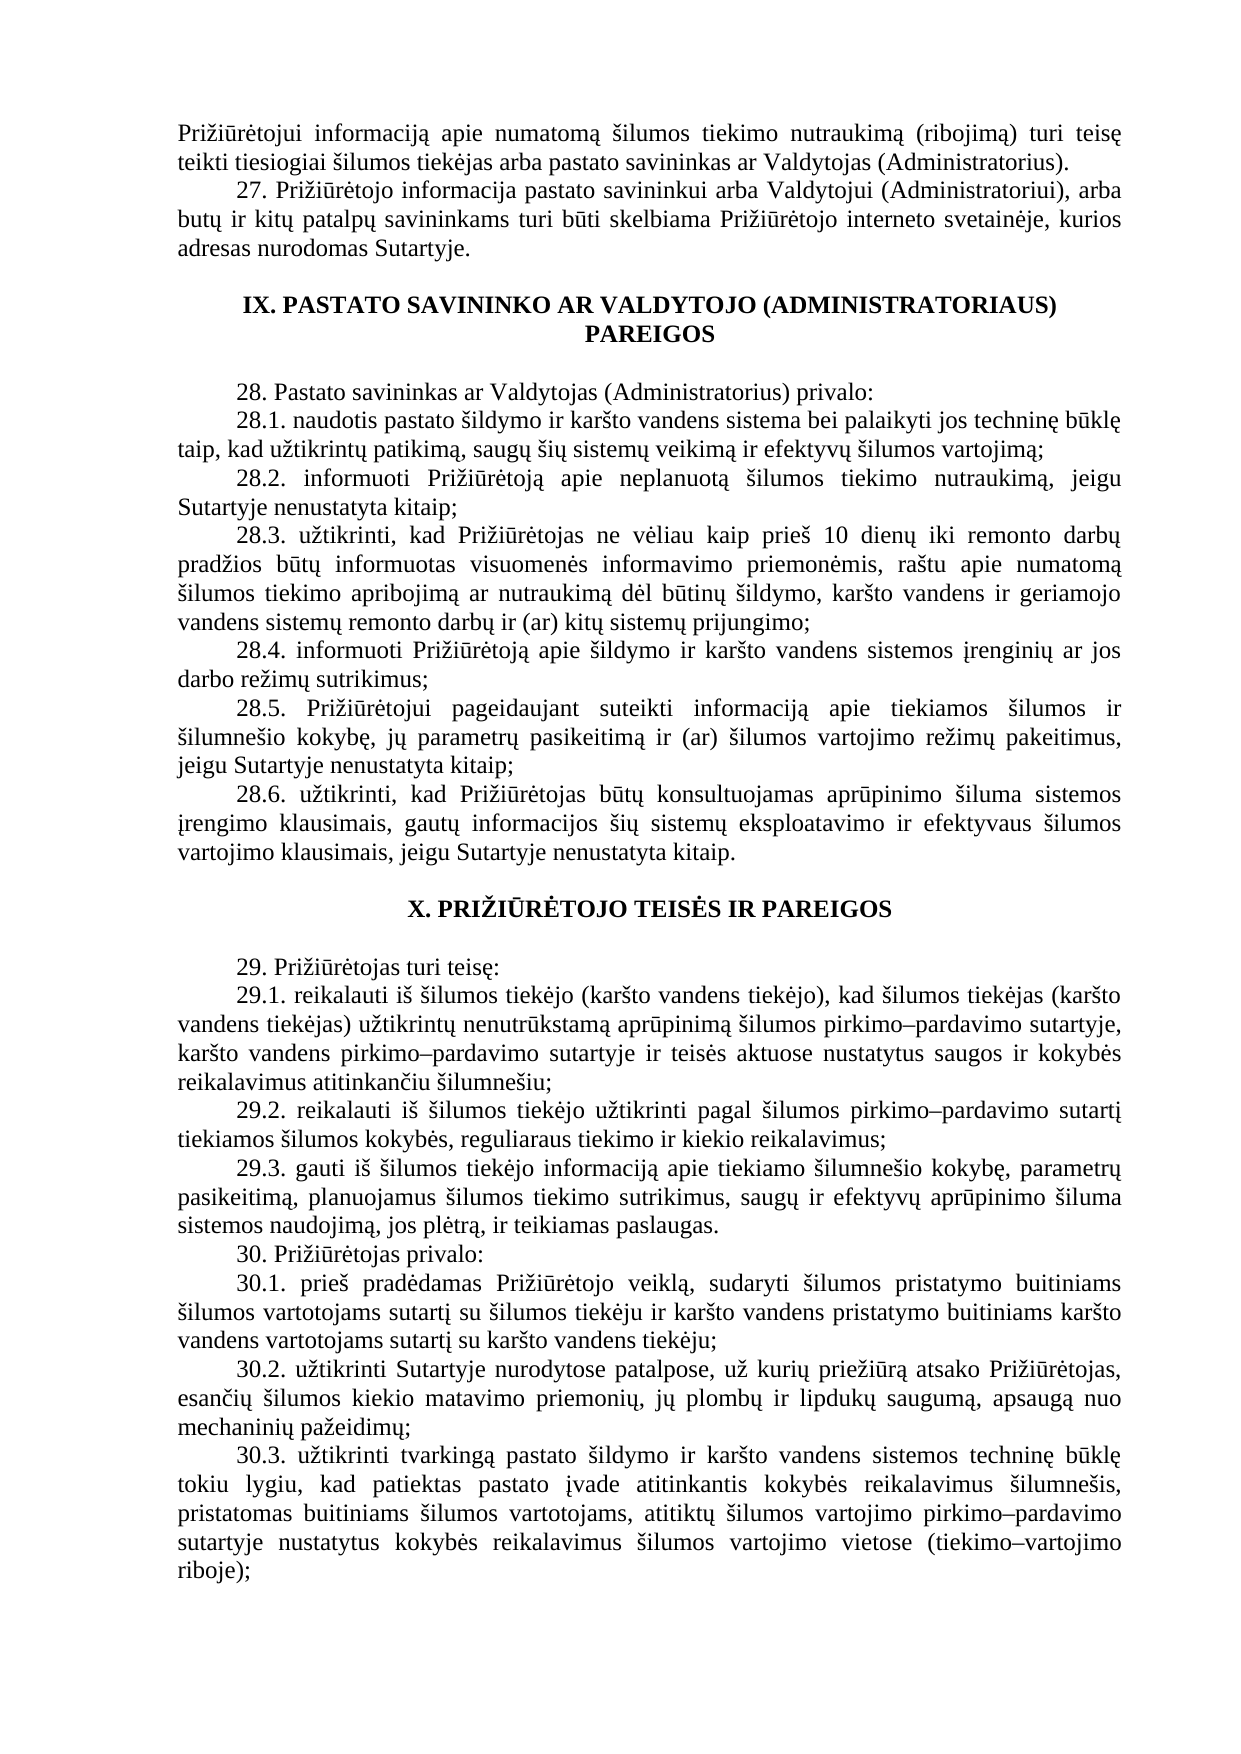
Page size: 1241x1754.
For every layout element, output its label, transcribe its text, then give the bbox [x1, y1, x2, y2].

text 28.6. užtikrinti, kad Prižiūrėtojas būtų konsultuojamas aprūpinimo šiluma sistemos įrengimo klausimais, gautų informacijos šių sistemų eksploatavimo ir efektyvaus šilumos vartojimo klausimais, jeigu Sutartyje nenustatyta kitaip. [177, 779, 1122, 866]
text Prižiūrėtojui informaciją apie numatomą šilumos tiekimo nutraukimą (ribojimą) turi teisę teikti tiesiogiai šilumos tiekėjas arba pastato savininkas ar Valdytojas (Administratorius). [177, 118, 1122, 176]
text 27. Prižiūrėtojo informacija pastato savininkui arba Valdytojui (Administratoriui), arba butų ir kitų patalpų savininkams turi būti skelbiama Prižiūrėtojo interneto svetainėje, kurios adresas nurodomas Sutartyje. [177, 176, 1122, 262]
text 28.3. užtikrinti, kad Prižiūrėtojas ne vėliau kaip prieš 10 dienų iki remonto darbų pradžios būtų informuotas visuomenės informavimo priemonėmis, raštu apie numatomą šilumos tiekimo apribojimą ar nutraukimą dėl būtinų šildymo, karšto vandens ir geriamojo vandens sistemų remonto darbų ir (ar) kitų sistemų prijungimo; [177, 521, 1122, 636]
text 29.3. gauti iš šilumos tiekėjo informaciją apie tiekiamo šilumnešio kokybę, parametrų pasikeitimą, planuojamus šilumos tiekimo sutrikimus, saugų ir efektyvų aprūpinimo šiluma sistemos naudojimą, jos plėtrą, ir teikiamas paslaugas. [177, 1153, 1122, 1239]
text 29. Prižiūrėtojas turi teisę: [177, 952, 1122, 981]
text IX. PASTATO SAVININKO AR VALDYTOJO (ADMINISTRATORIAUS) PAREIGOS [177, 291, 1122, 348]
text 30.1. prieš pradėdamas Prižiūrėtojo veiklą, sudaryti šilumos pristatymo buitiniams šilumos vartotojams sutartį su šilumos tiekėju ir karšto vandens pristatymo buitiniams karšto vandens vartotojams sutartį su karšto vandens tiekėju; [177, 1268, 1122, 1354]
text X. PRIŽIŪRĖTOJO TEISĖS IR PAREIGOS [177, 894, 1122, 923]
text 30.3. užtikrinti tvarkingą pastato šildymo ir karšto vandens sistemos techninę būklę tokiu lygiu, kad patiektas pastato įvade atitinkantis kokybės reikalavimus šilumnešis, pristatomas buitiniams šilumos vartotojams, atitiktų šilumos vartojimo pirkimo–pardavimo sutartyje nustatytus kokybės reikalavimus šilumos vartojimo vietose (tiekimo–vartojimo riboje); [177, 1441, 1122, 1584]
text 28.1. naudotis pastato šildymo ir karšto vandens sistema bei palaikyti jos techninę būklę taip, kad užtikrintų patikimą, saugų šių sistemų veikimą ir efektyvų šilumos vartojimą; [177, 406, 1122, 463]
text 28.2. informuoti Prižiūrėtoją apie neplanuotą šilumos tiekimo nutraukimą, jeigu Sutartyje nenustatyta kitaip; [177, 463, 1122, 521]
text 28.4. informuoti Prižiūrėtoją apie šildymo ir karšto vandens sistemos įrenginių ar jos darbo režimų sutrikimus; [177, 636, 1122, 693]
text 30. Prižiūrėtojas privalo: [177, 1239, 1122, 1268]
text 28.5. Prižiūrėtojui pageidaujant suteikti informaciją apie tiekiamos šilumos ir šilumnešio kokybę, jų parametrų pasikeitimą ir (ar) šilumos vartojimo režimų pakeitimus, jeigu Sutartyje nenustatyta kitaip; [177, 693, 1122, 779]
text 30.2. užtikrinti Sutartyje nurodytose patalpose, už kurių priežiūrą atsako Prižiūrėtojas, esančių šilumos kiekio matavimo priemonių, jų plombų ir lipdukų saugumą, apsaugą nuo mechaninių pažeidimų; [177, 1354, 1122, 1441]
text 29.1. reikalauti iš šilumos tiekėjo (karšto vandens tiekėjo), kad šilumos tiekėjas (karšto vandens tiekėjas) užtikrintų nenutrūkstamą aprūpinimą šilumos pirkimo–pardavimo sutartyje, karšto vandens pirkimo–pardavimo sutartyje ir teisės aktuose nustatytus saugos ir kokybės reikalavimus atitinkančiu šilumnešiu; [177, 981, 1122, 1096]
text 28. Pastato savininkas ar Valdytojas (Administratorius) privalo: [177, 377, 1122, 406]
text 29.2. reikalauti iš šilumos tiekėjo užtikrinti pagal šilumos pirkimo–pardavimo sutartį tiekiamos šilumos kokybės, reguliaraus tiekimo ir kiekio reikalavimus; [177, 1096, 1122, 1153]
